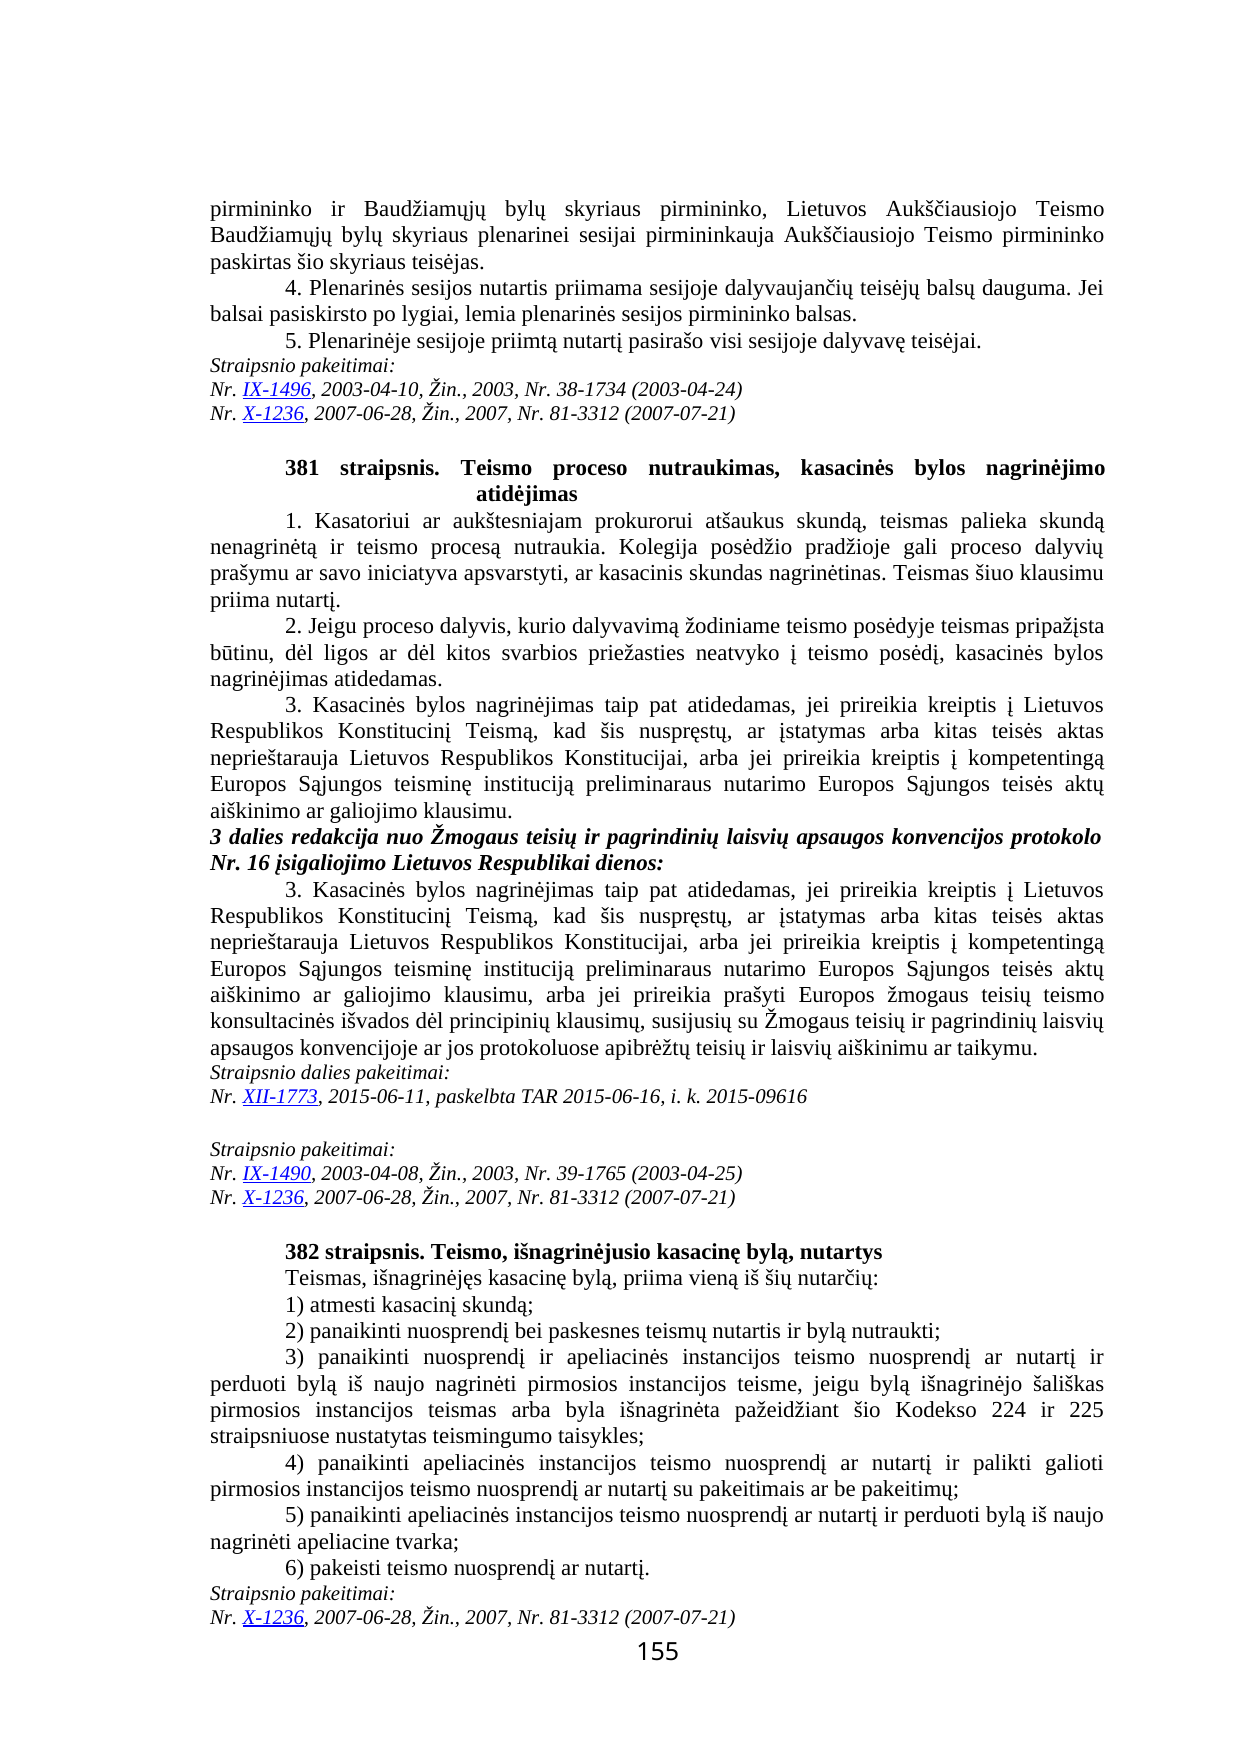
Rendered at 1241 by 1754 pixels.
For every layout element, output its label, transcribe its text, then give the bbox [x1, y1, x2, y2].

text 1. Kasatoriui ar aukštesniajam prokurorui atšaukus skundą, teismas palieka skundą nenagrinėtą ir teismo procesą nutraukia. Kolegija posėdžio pradžioje gali proceso dalyvių prašymu ar savo iniciatyva apsvarstyti, ar kasacinis skundas nagrinėtinas. Teismas šiuo klausimu priima nutartį. [210, 507, 1106, 612]
text Straipsnio pakeitimai: [210, 353, 1106, 377]
text Straipsnio pakeitimai: [210, 1137, 1106, 1161]
text 3. Kasacinės bylos nagrinėjimas taip pat atidedamas, jei prireikia kreiptis į Lietuvos Respublikos Konstitucinį Teismą, kad šis nuspręstų, ar įstatymas arba kitas teisės aktas neprieštarauja Lietuvos Respublikos Konstitucijai, arba jei prireikia kreiptis į kompetentingą Europos Sąjungos teisminę instituciją preliminaraus nutarimo Europos Sąjungos teisės aktų aiškinimo ar galiojimo klausimu, arba jei prireikia prašyti Europos žmogaus teisių teismo konsultacinės išvados dėl principinių klausimų, susijusių su Žmogaus teisių ir pagrindinių laisvių apsaugos konvencijoje ar jos protokoluose apibrėžtų teisių ir laisvių aiškinimu ar taikymu. [210, 876, 1106, 1060]
text Straipsnio pakeitimai: [210, 1581, 1106, 1605]
text 3) panaikinti nuosprendį ir apeliacinės instancijos teismo nuosprendį ar nutartį ir perduoti bylą iš naujo nagrinėti pirmosios instancijos teisme, jeigu bylą išnagrinėjo šališkas pirmosios instancijos teismas arba byla išnagrinėta pažeidžiant šio Kodekso 224 ir 225 straipsniuose nustatytas teismingumo taisykles; [210, 1343, 1106, 1449]
text Teismas, išnagrinėjęs kasacinę bylą, priima vieną iš šių nutarčių: [210, 1264, 1106, 1291]
text Nr. X-1236, 2007-06-28, Žin., 2007, Nr. 81-3312 (2007-07-21) [210, 1605, 1106, 1629]
text Nr. IX-1496, 2003-04-10, Žin., 2003, Nr. 38-1734 (2003-04-24) [210, 377, 1106, 401]
text 382 straipsnis. Teismo, išnagrinėjusio kasacinę bylą, nutartys [210, 1238, 1106, 1264]
text 4) panaikinti apeliacinės instancijos teismo nuosprendį ar nutartį ir palikti galioti pirmosios instancijos teismo nuosprendį ar nutartį su pakeitimais ar be pakeitimų; [210, 1449, 1106, 1502]
text Nr. XII-1773, 2015-06-11, paskelbta TAR 2015-06-16, i. k. 2015-09616 [210, 1084, 1106, 1108]
text pirmininko ir Baudžiamųjų bylų skyriaus pirmininko, Lietuvos Aukščiausiojo Teismo Baudžiamųjų bylų skyriaus plenarinei sesijai pirmininkauja Aukščiausiojo Teismo pirmininko paskirtas šio skyriaus teisėjas. [210, 195, 1106, 274]
text Nr. X-1236, 2007-06-28, Žin., 2007, Nr. 81-3312 (2007-07-21) [210, 401, 1106, 425]
text 1) atmesti kasacinį skundą; [210, 1291, 1106, 1317]
text 381 straipsnis. Teismo proceso nutraukimas, kasacinės bylos nagrinėjimo atidėjimas [285, 454, 1106, 507]
text 5. Plenarinėje sesijoje priimtą nutartį pasirašo visi sesijoje dalyvavę teisėjai. [210, 327, 1106, 353]
text 2) panaikinti nuosprendį bei paskesnes teismų nutartis ir bylą nutraukti; [210, 1317, 1106, 1343]
text 3 dalies redakcija nuo Žmogaus teisių ir pagrindinių laisvių apsaugos konvencijos protokolo Nr. 16 įsigaliojimo Lietuvos Respublikai dienos: [210, 823, 1106, 876]
text 5) panaikinti apeliacinės instancijos teismo nuosprendį ar nutartį ir perduoti bylą iš naujo nagrinėti apeliacine tvarka; [210, 1502, 1106, 1554]
text 3. Kasacinės bylos nagrinėjimas taip pat atidedamas, jei prireikia kreiptis į Lietuvos Respublikos Konstitucinį Teismą, kad šis nuspręstų, ar įstatymas arba kitas teisės aktas neprieštarauja Lietuvos Respublikos Konstitucijai, arba jei prireikia kreiptis į kompetentingą Europos Sąjungos teisminę instituciją preliminaraus nutarimo Europos Sąjungos teisės aktų aiškinimo ar galiojimo klausimu. [210, 691, 1106, 823]
text 6) pakeisti teismo nuosprendį ar nutartį. [210, 1554, 1106, 1581]
text 2. Jeigu proceso dalyvis, kurio dalyvavimą žodiniame teismo posėdyje teismas pripažįsta būtinu, dėl ligos ar dėl kitos svarbios priežasties neatvyko į teismo posėdį, kasacinės bylos nagrinėjimas atidedamas. [210, 612, 1106, 691]
text 4. Plenarinės sesijos nutartis priimama sesijoje dalyvaujančių teisėjų balsų dauguma. Jei balsai pasiskirsto po lygiai, lemia plenarinės sesijos pirmininko balsas. [210, 274, 1106, 327]
text Nr. IX-1490, 2003-04-08, Žin., 2003, Nr. 39-1765 (2003-04-25) [210, 1161, 1106, 1185]
text Nr. X-1236, 2007-06-28, Žin., 2007, Nr. 81-3312 (2007-07-21) [210, 1185, 1106, 1209]
text Straipsnio dalies pakeitimai: [210, 1060, 1106, 1084]
